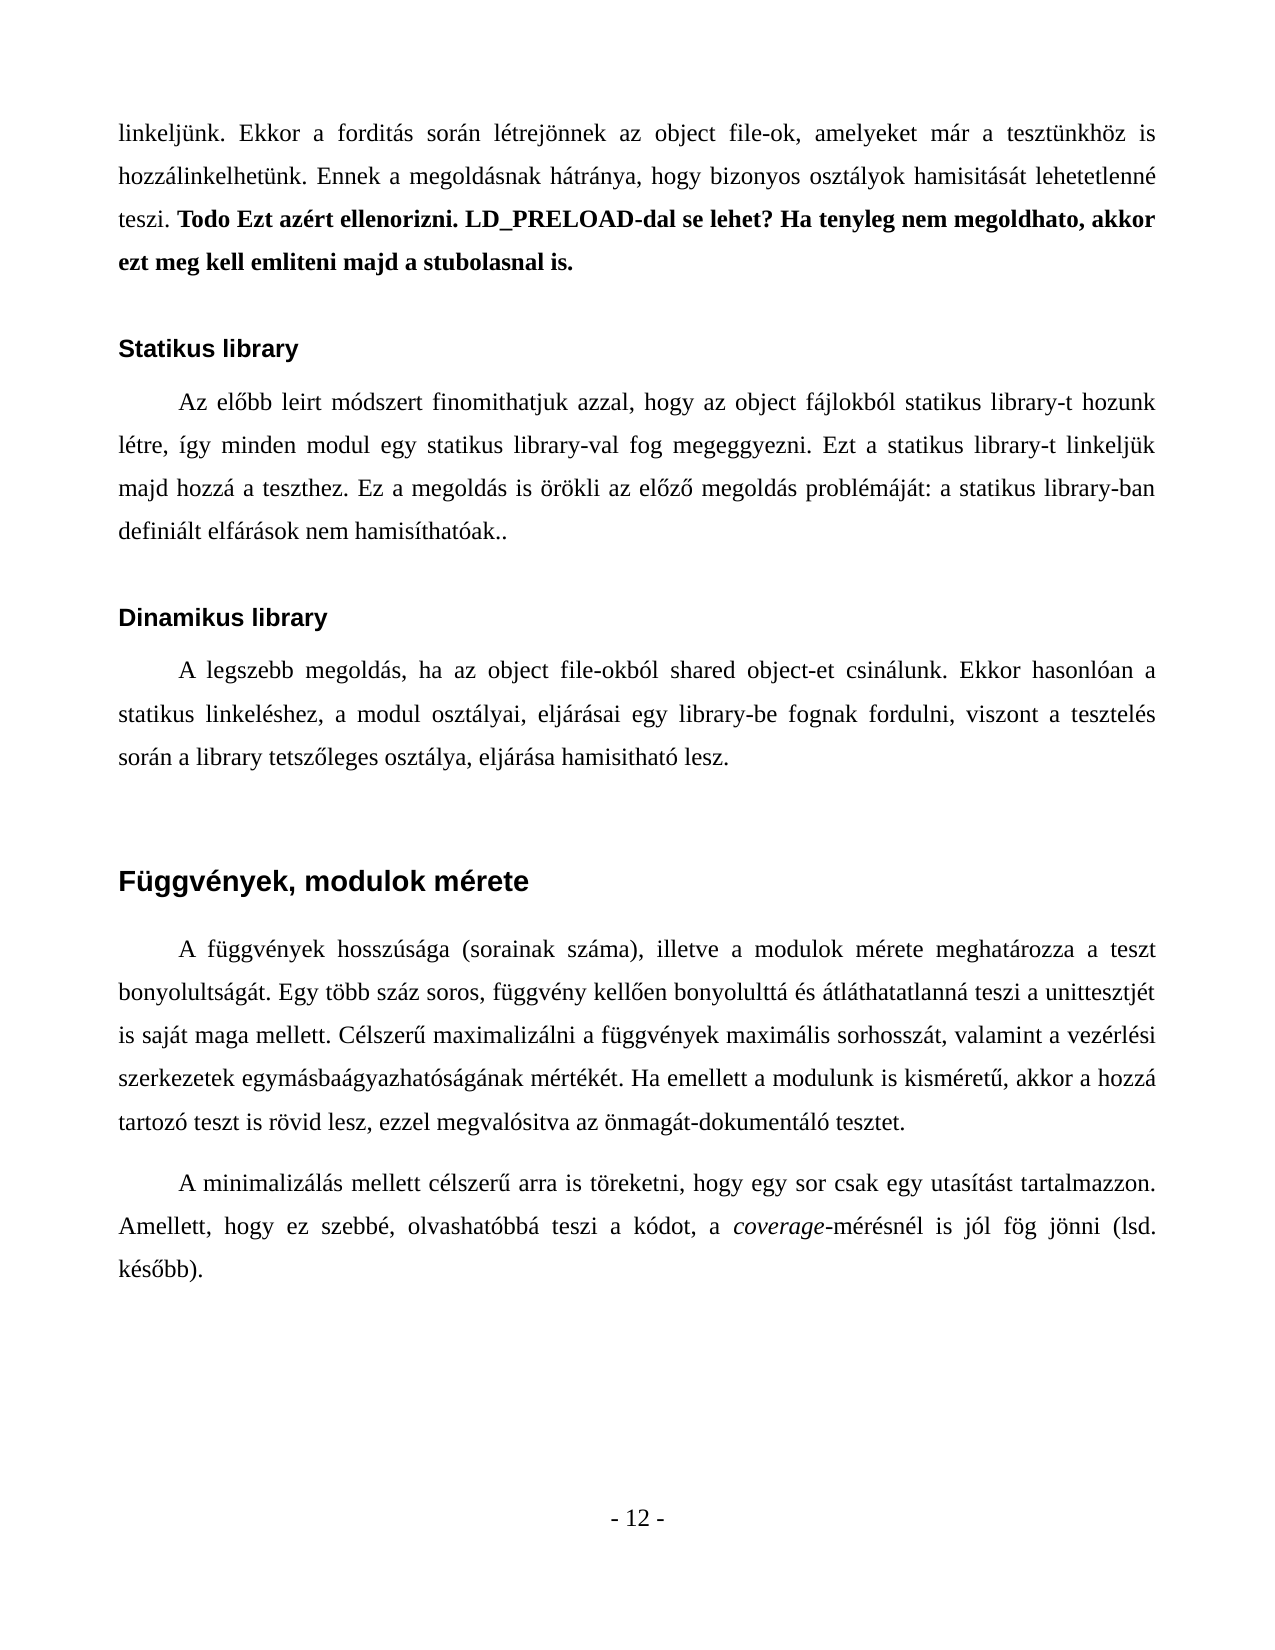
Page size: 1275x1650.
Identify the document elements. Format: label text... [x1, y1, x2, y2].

text A legszebb megoldás, ha az object file-okból shared object-et csinálunk. Ekkor hasonlóan a statikus linkeléshez, a modul osztályai, eljárásai egy library-be fognak fordulni, viszont a tesztelés során a library tetszőleges osztálya, eljárása hamisitható lesz. [118, 656, 1157, 771]
text A függvények hosszúsága (sorainak száma), illetve a modulok mérete meghatározza a teszt bonyolultságát. Egy több száz soros, függvény kellően bonyolulttá és átláthatatlanná teszi a unittesztjét is saját maga mellett. Célszerű maximalizálni a függvények maximális sorhosszát, valamint a vezérlési szerkezetek egymásbaágyazhatóságának mértékét. Ha emellett a modulunk is kisméretű, akkor a hozzá tartozó teszt is rövid lesz, ezzel megvalósitva az önmagát-dokumentáló tesztet. [118, 934, 1157, 1135]
text A minimalizálás mellett célszerű arra is töreketni, hogy egy sor csak egy utasítást tartalmazzon. Amellett, hogy ez szebbé, olvashatóbbá teszi a kódot, a coverage-mérésnél is jól fög jönni (lsd. később). [118, 1168, 1157, 1283]
text linkeljünk. Ekkor a forditás során létrejönnek az object file-ok, amelyeket már a tesztünkhöz is hozzálinkelhetünk. Ennek a megoldásnak hátránya, hogy bizonyos osztályok hamisitását lehetetlenné teszi. Todo Ezt azért ellenorizni. LD_PRELOAD-dal se lehet? Ha tenyleg nem megoldhato, akkor ezt meg kell emliteni majd a stubolasnal is. [118, 118, 1157, 276]
text Az előbb leirt módszert finomithatjuk azzal, hogy az object fájlokból statikus library-t hozunk létre, így minden modul egy statikus library-val fog megeggyezni. Ezt a statikus library-t linkeljük majd hozzá a teszthez. Ez a megoldás is örökli az előző megoldás problémáját: a statikus library-ban definiált elfárások nem hamisíthatóak.. [118, 387, 1157, 545]
subtitle Függvények, modulok mérete [118, 864, 1157, 898]
subtitle Statikus library [118, 334, 1157, 363]
subtitle Dinamikus library [118, 603, 1157, 632]
